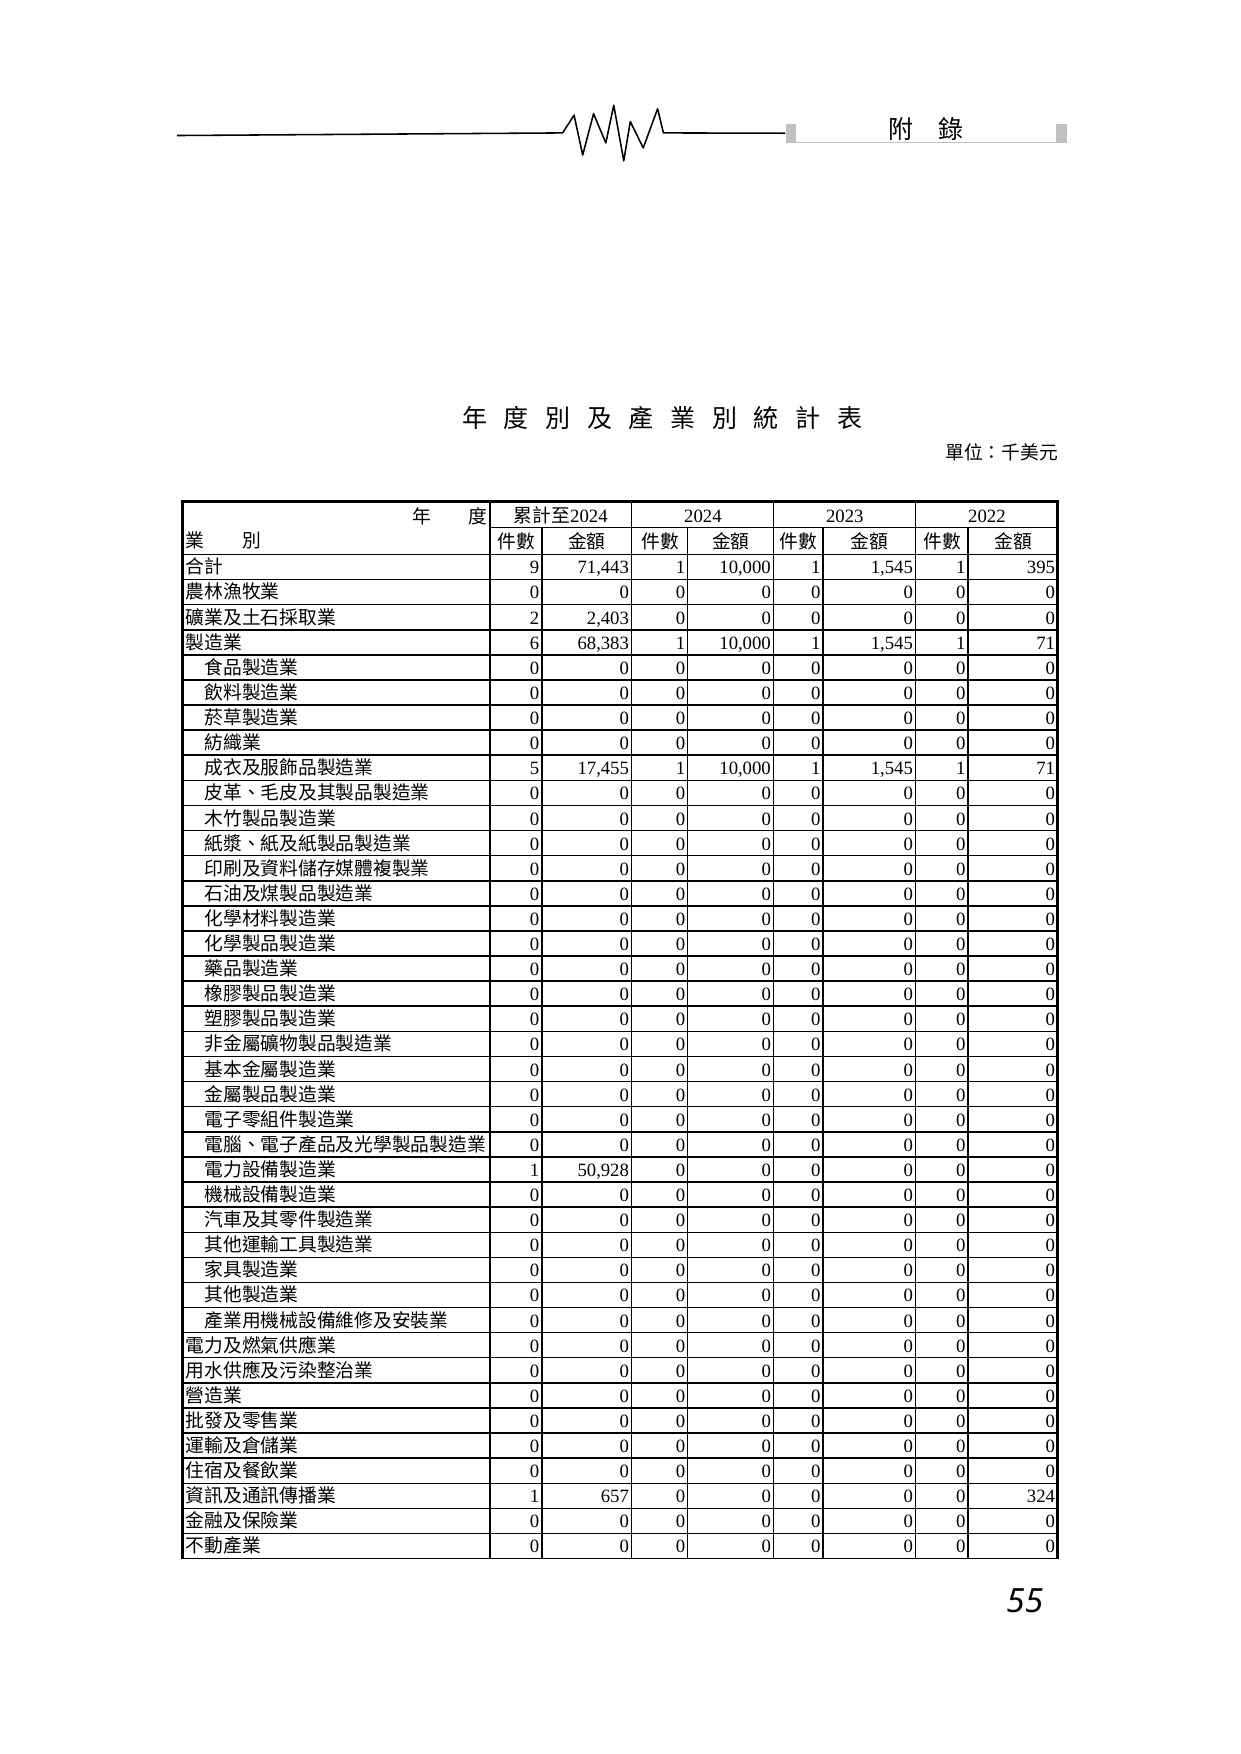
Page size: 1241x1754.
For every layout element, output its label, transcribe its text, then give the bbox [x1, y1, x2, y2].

table_cell 0 [774, 907, 822, 930]
table_cell 0 [824, 907, 915, 930]
table_cell 0 [774, 1208, 822, 1231]
table_cell 0 [491, 1082, 541, 1106]
table_cell 0 [969, 831, 1056, 855]
table_cell 0 [824, 957, 915, 980]
table_cell 0 [632, 1283, 687, 1307]
table_cell 0 [688, 1434, 773, 1457]
table_cell 0 [688, 1459, 773, 1482]
table_cell 0 [824, 1534, 915, 1558]
table_cell 1 [632, 756, 687, 779]
table_cell 0 [491, 957, 541, 980]
table_cell 68,383 [543, 631, 631, 654]
table_cell 0 [774, 957, 822, 980]
table_cell 0 [774, 1133, 822, 1156]
table_cell 0 [491, 1534, 541, 1558]
table_cell 金額 [688, 528, 773, 553]
table_cell 0 [632, 882, 687, 905]
table_cell 0 [824, 982, 915, 1005]
table_cell 0 [543, 1133, 631, 1156]
table_cell 0 [774, 1082, 822, 1106]
table_cell 0 [543, 1032, 631, 1056]
table_cell 0 [632, 1233, 687, 1256]
table_cell 0 [824, 1082, 915, 1106]
table_cell 71,443 [543, 555, 631, 579]
table_cell 0 [969, 605, 1056, 629]
table_cell 0 [491, 1459, 541, 1482]
table_cell 0 [969, 1509, 1056, 1533]
table_cell 2,403 [543, 605, 631, 629]
table_cell 0 [491, 1434, 541, 1457]
table_cell 0 [632, 580, 687, 604]
table_cell 0 [969, 856, 1056, 880]
table_cell 0 [969, 706, 1056, 729]
table_cell 0 [632, 1183, 687, 1206]
table_cell 非金屬礦物製品製造業 [184, 1032, 489, 1056]
table_cell 0 [916, 856, 967, 880]
table_cell 0 [774, 706, 822, 729]
table_cell 0 [632, 932, 687, 955]
table_cell 0 [969, 1082, 1056, 1106]
table_cell 0 [916, 656, 967, 679]
table_cell 0 [969, 932, 1056, 955]
table_cell 0 [916, 1283, 967, 1307]
table_cell 0 [543, 1258, 631, 1282]
table_cell 1 [774, 631, 822, 654]
table_cell 化學材料製造業 [184, 907, 489, 930]
table_cell 0 [632, 1333, 687, 1357]
table_cell 0 [543, 1409, 631, 1432]
table_cell 0 [543, 982, 631, 1005]
table_cell 0 [774, 856, 822, 880]
table_cell 0 [824, 1032, 915, 1056]
table_cell 用水供應及污染整治業 [184, 1358, 489, 1382]
table_cell 0 [632, 957, 687, 980]
table_header 累計至2024 [491, 503, 631, 527]
table_cell 1,545 [824, 555, 915, 579]
table_cell 0 [824, 1258, 915, 1282]
table_cell 石油及煤製品製造業 [184, 882, 489, 905]
table_cell 0 [632, 1007, 687, 1031]
table_cell 金額 [543, 528, 631, 553]
table_cell 0 [632, 1534, 687, 1558]
table_cell 0 [774, 1107, 822, 1131]
table_cell 0 [491, 1183, 541, 1206]
table_cell 395 [969, 555, 1056, 579]
table_cell 0 [969, 1158, 1056, 1181]
table_cell 0 [969, 1007, 1056, 1031]
table_cell 0 [916, 1233, 967, 1256]
table_cell 0 [969, 882, 1056, 905]
table_cell 0 [543, 1384, 631, 1407]
table_cell 成衣及服飾品製造業 [184, 756, 489, 779]
table_cell 0 [969, 1409, 1056, 1432]
table_cell 0 [632, 806, 687, 830]
table_cell 0 [824, 1434, 915, 1457]
table_cell 0 [824, 1358, 915, 1382]
table_cell 0 [774, 1358, 822, 1382]
table_cell 0 [916, 1208, 967, 1231]
table_cell 0 [969, 1258, 1056, 1282]
table_cell 0 [969, 1434, 1056, 1457]
table_cell 0 [632, 1484, 687, 1507]
table_cell 0 [916, 882, 967, 905]
table_cell 0 [632, 1358, 687, 1382]
table_cell 0 [916, 1107, 967, 1131]
table_cell 0 [688, 1183, 773, 1206]
table_cell 0 [824, 1183, 915, 1206]
table_cell 0 [824, 1208, 915, 1231]
table_cell 0 [491, 882, 541, 905]
table_cell 家具製造業 [184, 1258, 489, 1282]
table_cell 0 [774, 1158, 822, 1181]
table_cell 0 [774, 1384, 822, 1407]
table_header 年 度 業 別 [184, 503, 489, 553]
table_cell 0 [969, 982, 1056, 1005]
table_cell 0 [491, 856, 541, 880]
table_cell 0 [916, 706, 967, 729]
table_cell 10,000 [688, 631, 773, 654]
table_cell 0 [774, 781, 822, 804]
table_cell 0 [688, 1258, 773, 1282]
table_cell 0 [969, 1057, 1056, 1081]
table_cell 0 [491, 932, 541, 955]
table_cell 657 [543, 1484, 631, 1507]
table_cell 0 [774, 1258, 822, 1282]
table_cell 0 [824, 656, 915, 679]
table_cell 礦業及土石採取業 [184, 605, 489, 629]
table_cell 金屬製品製造業 [184, 1082, 489, 1106]
table_cell 0 [969, 1133, 1056, 1156]
table_cell 0 [543, 957, 631, 980]
table_cell 0 [969, 957, 1056, 980]
table_cell 營造業 [184, 1384, 489, 1407]
table_cell 0 [916, 580, 967, 604]
table_cell 0 [969, 1333, 1056, 1357]
table_cell 0 [916, 1308, 967, 1332]
table_cell 0 [688, 1057, 773, 1081]
table_cell 0 [916, 1158, 967, 1181]
table_cell 0 [632, 856, 687, 880]
table_cell 紙漿、紙及紙製品製造業 [184, 831, 489, 855]
table_cell 0 [491, 1057, 541, 1081]
table_cell 塑膠製品製造業 [184, 1007, 489, 1031]
table_cell 0 [543, 781, 631, 804]
table_cell 0 [688, 882, 773, 905]
table_cell 0 [969, 1308, 1056, 1332]
table_cell 0 [774, 1484, 822, 1507]
table_cell 1 [916, 555, 967, 579]
table_cell 0 [774, 1459, 822, 1482]
table_cell 製造業 [184, 631, 489, 654]
table_cell 0 [491, 580, 541, 604]
table_cell 0 [774, 1283, 822, 1307]
table_cell 0 [491, 681, 541, 704]
table_cell 0 [543, 1283, 631, 1307]
table_cell 0 [916, 1333, 967, 1357]
table_cell 0 [774, 982, 822, 1005]
table_cell 0 [688, 1333, 773, 1357]
table_cell 0 [916, 1484, 967, 1507]
table_cell 0 [632, 681, 687, 704]
table_cell 0 [688, 706, 773, 729]
table_cell 6 [491, 631, 541, 654]
table_cell 0 [774, 1333, 822, 1357]
table_cell 0 [543, 1107, 631, 1131]
table_cell 0 [543, 907, 631, 930]
table_cell 0 [632, 605, 687, 629]
table_cell 0 [543, 932, 631, 955]
table_cell 0 [824, 1459, 915, 1482]
table_cell 0 [543, 882, 631, 905]
table_cell 0 [632, 1384, 687, 1407]
table_cell 0 [688, 1233, 773, 1256]
table_cell 件數 [491, 528, 541, 553]
table_cell 0 [824, 1409, 915, 1432]
table_cell 0 [632, 706, 687, 729]
table_cell 0 [824, 605, 915, 629]
table_cell 0 [543, 1358, 631, 1382]
table_cell 金融及保險業 [184, 1509, 489, 1533]
table_cell 0 [632, 907, 687, 930]
table_cell 基本金屬製造業 [184, 1057, 489, 1081]
table_header 2023 [774, 503, 915, 527]
table_cell 1,545 [824, 756, 915, 779]
table_cell 0 [916, 1133, 967, 1156]
table_cell 0 [824, 856, 915, 880]
table_cell 0 [916, 932, 967, 955]
table_cell 0 [774, 1434, 822, 1457]
table_cell 1 [774, 555, 822, 579]
table_cell 0 [543, 656, 631, 679]
table_cell 資訊及通訊傳播業 [184, 1484, 489, 1507]
table_cell 0 [543, 681, 631, 704]
table_cell 0 [688, 1283, 773, 1307]
table_cell 農林漁牧業 [184, 580, 489, 604]
table_cell 0 [688, 1007, 773, 1031]
table_cell 0 [969, 907, 1056, 930]
table_cell 0 [543, 731, 631, 754]
table_cell 0 [491, 1283, 541, 1307]
table_cell 0 [491, 1107, 541, 1131]
table_cell 0 [916, 1409, 967, 1432]
table_cell 0 [969, 1183, 1056, 1206]
table_cell 0 [774, 831, 822, 855]
table_cell 0 [969, 1107, 1056, 1131]
table_cell 0 [969, 781, 1056, 804]
table_cell 電子零組件製造業 [184, 1107, 489, 1131]
table_cell 71 [969, 631, 1056, 654]
table_cell 0 [916, 1509, 967, 1533]
table_cell 0 [543, 1333, 631, 1357]
table_cell 0 [543, 1233, 631, 1256]
table_cell 0 [543, 1057, 631, 1081]
table_cell 0 [491, 1509, 541, 1533]
table_cell 0 [543, 1434, 631, 1457]
table_cell 0 [491, 907, 541, 930]
table_cell 0 [632, 831, 687, 855]
table_cell 0 [824, 1283, 915, 1307]
table_cell 0 [824, 1133, 915, 1156]
table_cell 0 [632, 1107, 687, 1131]
table_cell 0 [969, 1384, 1056, 1407]
table_cell 0 [688, 1082, 773, 1106]
table_cell 0 [688, 1484, 773, 1507]
table_cell 0 [916, 1534, 967, 1558]
table_cell 0 [916, 681, 967, 704]
table_cell 0 [632, 1409, 687, 1432]
table_cell 0 [632, 731, 687, 754]
table_cell 0 [774, 1032, 822, 1056]
table_cell 0 [824, 1484, 915, 1507]
table_cell 0 [824, 1158, 915, 1181]
table_cell 化學製品製造業 [184, 932, 489, 955]
table_cell 0 [688, 1107, 773, 1131]
table_cell 0 [688, 1208, 773, 1231]
table_cell 0 [824, 781, 915, 804]
table_cell 0 [916, 1007, 967, 1031]
table_cell 0 [916, 1258, 967, 1282]
table_cell 0 [824, 831, 915, 855]
table_cell 0 [688, 907, 773, 930]
table_cell 0 [543, 1208, 631, 1231]
table_cell 0 [632, 1032, 687, 1056]
table_cell 0 [632, 1133, 687, 1156]
table_cell 紡織業 [184, 731, 489, 754]
table_cell 0 [688, 1534, 773, 1558]
table_cell 0 [824, 1007, 915, 1031]
table_cell 0 [774, 681, 822, 704]
table_cell 0 [688, 1308, 773, 1332]
table_cell 件數 [774, 528, 822, 553]
table_cell 0 [916, 1459, 967, 1482]
table_cell 0 [632, 1308, 687, 1332]
table_cell 0 [688, 1358, 773, 1382]
table_cell 1 [491, 1484, 541, 1507]
table_cell 電力及燃氣供應業 [184, 1333, 489, 1357]
table_cell 0 [632, 1459, 687, 1482]
table_cell 0 [491, 656, 541, 679]
table_cell 0 [824, 882, 915, 905]
table_cell 產業用機械設備維修及安裝業 [184, 1308, 489, 1332]
table_cell 0 [774, 1233, 822, 1256]
table_cell 0 [491, 1258, 541, 1282]
table_cell 藥品製造業 [184, 957, 489, 980]
table_cell 0 [688, 932, 773, 955]
table_cell 0 [543, 1183, 631, 1206]
table_cell 0 [688, 1133, 773, 1156]
table_cell 0 [491, 1007, 541, 1031]
table_cell 0 [824, 806, 915, 830]
table_cell 0 [774, 1308, 822, 1332]
table_cell 1 [632, 555, 687, 579]
table_cell 0 [916, 982, 967, 1005]
table_cell 0 [688, 1032, 773, 1056]
table_cell 0 [491, 831, 541, 855]
table_cell 0 [688, 831, 773, 855]
table_cell 0 [688, 1409, 773, 1432]
table_cell 0 [543, 580, 631, 604]
table_cell 0 [491, 1409, 541, 1432]
table_cell 0 [543, 706, 631, 729]
table_cell 電腦、電子產品及光學製品製造業 [184, 1133, 489, 1156]
table_cell 0 [916, 907, 967, 930]
table_cell 0 [969, 681, 1056, 704]
table_cell 其他製造業 [184, 1283, 489, 1307]
table_cell 0 [916, 1082, 967, 1106]
table_header 2024 [632, 503, 773, 527]
table_cell 0 [688, 781, 773, 804]
table_cell 10,000 [688, 555, 773, 579]
table_cell 0 [688, 731, 773, 754]
table_cell 0 [824, 1107, 915, 1131]
table_cell 5 [491, 756, 541, 779]
table_cell 1 [916, 631, 967, 654]
table_cell 0 [916, 1434, 967, 1457]
table_cell 0 [491, 1333, 541, 1357]
table_cell 0 [969, 1208, 1056, 1231]
table_cell 其他運輸工具製造業 [184, 1233, 489, 1256]
table_cell 17,455 [543, 756, 631, 779]
table_cell 0 [774, 605, 822, 629]
table_cell 0 [491, 1358, 541, 1382]
table_cell 電力設備製造業 [184, 1158, 489, 1181]
text 年度別及產業別統計表 [183, 375, 1058, 438]
table_cell 0 [774, 806, 822, 830]
table_cell 0 [916, 957, 967, 980]
table_cell 0 [969, 1283, 1056, 1307]
table_cell 0 [543, 1007, 631, 1031]
table_cell 0 [688, 580, 773, 604]
table_cell 50,928 [543, 1158, 631, 1181]
table_cell 橡膠製品製造業 [184, 982, 489, 1005]
table_cell 0 [491, 1133, 541, 1156]
table_cell 0 [688, 681, 773, 704]
table_cell 0 [916, 1358, 967, 1382]
table_cell 0 [774, 882, 822, 905]
table_cell 9 [491, 555, 541, 579]
table_cell 0 [543, 856, 631, 880]
table_cell 0 [632, 1258, 687, 1282]
table_cell 0 [916, 1057, 967, 1081]
table_cell 0 [916, 781, 967, 804]
table_cell 0 [774, 731, 822, 754]
table_header 2022 [916, 503, 1056, 527]
text 單位：千美元 [183, 438, 1058, 465]
table_cell 木竹製品製造業 [184, 806, 489, 830]
table_cell 0 [824, 1333, 915, 1357]
table_cell 0 [491, 1032, 541, 1056]
table_cell 0 [916, 831, 967, 855]
table_cell 10,000 [688, 756, 773, 779]
table_cell 0 [774, 1534, 822, 1558]
table_cell 0 [543, 1534, 631, 1558]
table_cell 0 [543, 806, 631, 830]
table_cell 0 [491, 806, 541, 830]
table_cell 0 [824, 580, 915, 604]
table_cell 0 [824, 932, 915, 955]
table_cell 0 [688, 982, 773, 1005]
table_cell 0 [824, 706, 915, 729]
table_cell 0 [969, 656, 1056, 679]
table_cell 0 [688, 957, 773, 980]
table_cell 0 [824, 1509, 915, 1533]
table_cell 324 [969, 1484, 1056, 1507]
table_cell 住宿及餐飲業 [184, 1459, 489, 1482]
table_cell 0 [774, 1509, 822, 1533]
table_cell 0 [824, 1384, 915, 1407]
table_cell 0 [543, 1308, 631, 1332]
table_cell 不動產業 [184, 1534, 489, 1558]
table_cell 0 [491, 706, 541, 729]
table_cell 0 [774, 656, 822, 679]
table_cell 1 [916, 756, 967, 779]
table_cell 0 [543, 1509, 631, 1533]
table_cell 0 [688, 656, 773, 679]
table_cell 合計 [184, 555, 489, 579]
table_cell 0 [632, 1509, 687, 1533]
table_cell 1 [632, 631, 687, 654]
table_cell 71 [969, 756, 1056, 779]
table_cell 0 [774, 1057, 822, 1081]
table_cell 0 [916, 731, 967, 754]
table_cell 菸草製造業 [184, 706, 489, 729]
table_cell 0 [916, 806, 967, 830]
table_cell 1 [491, 1158, 541, 1181]
table_cell 0 [969, 806, 1056, 830]
table_cell 0 [824, 1308, 915, 1332]
table_cell 0 [688, 806, 773, 830]
table_cell 0 [491, 982, 541, 1005]
table_cell 0 [632, 1208, 687, 1231]
table_cell 0 [632, 1082, 687, 1106]
table_cell 0 [632, 1158, 687, 1181]
table_cell 0 [916, 1183, 967, 1206]
table_cell 食品製造業 [184, 656, 489, 679]
table_cell 0 [824, 1233, 915, 1256]
table_cell 0 [543, 1082, 631, 1106]
table_cell 0 [916, 1384, 967, 1407]
table_cell 皮革、毛皮及其製品製造業 [184, 781, 489, 804]
table_cell 汽車及其零件製造業 [184, 1208, 489, 1231]
table_cell 件數 [632, 528, 687, 553]
table_cell 1 [774, 756, 822, 779]
table_cell 0 [824, 681, 915, 704]
table_cell 0 [688, 1509, 773, 1533]
table_cell 0 [774, 932, 822, 955]
table_cell 0 [824, 731, 915, 754]
table_cell 0 [774, 1183, 822, 1206]
table_cell 0 [632, 656, 687, 679]
table_cell 件數 [916, 528, 967, 553]
table_cell 0 [969, 580, 1056, 604]
table_cell 0 [491, 1308, 541, 1332]
table_cell 0 [688, 1384, 773, 1407]
table_cell 0 [632, 781, 687, 804]
table_cell 0 [491, 1208, 541, 1231]
table_cell 0 [969, 1233, 1056, 1256]
table_cell 0 [774, 1007, 822, 1031]
table_cell 0 [969, 1459, 1056, 1482]
table_cell 金額 [824, 528, 915, 553]
table_cell 0 [824, 1057, 915, 1081]
table_cell 0 [688, 856, 773, 880]
table_cell 1,545 [824, 631, 915, 654]
table_cell 批發及零售業 [184, 1409, 489, 1432]
table_cell 0 [969, 1358, 1056, 1382]
table_cell 機械設備製造業 [184, 1183, 489, 1206]
table_cell 2 [491, 605, 541, 629]
table_cell 0 [632, 1434, 687, 1457]
table_cell 0 [916, 605, 967, 629]
table_cell 印刷及資料儲存媒體複製業 [184, 856, 489, 880]
table_cell 0 [543, 831, 631, 855]
table_cell 0 [543, 1459, 631, 1482]
table_cell 0 [916, 1032, 967, 1056]
table_cell 0 [688, 605, 773, 629]
table_cell 0 [491, 1233, 541, 1256]
table_cell 0 [491, 731, 541, 754]
table_cell 0 [969, 1534, 1056, 1558]
table_cell 運輸及倉儲業 [184, 1434, 489, 1457]
table_cell 0 [774, 1409, 822, 1432]
table_cell 0 [632, 982, 687, 1005]
table_cell 0 [969, 731, 1056, 754]
table_cell 金額 [969, 528, 1056, 553]
table_cell 0 [632, 1057, 687, 1081]
table_cell 0 [491, 781, 541, 804]
table_cell 0 [969, 1032, 1056, 1056]
table_cell 0 [774, 580, 822, 604]
table_cell 飲料製造業 [184, 681, 489, 704]
table_cell 0 [688, 1158, 773, 1181]
table_cell 0 [491, 1384, 541, 1407]
